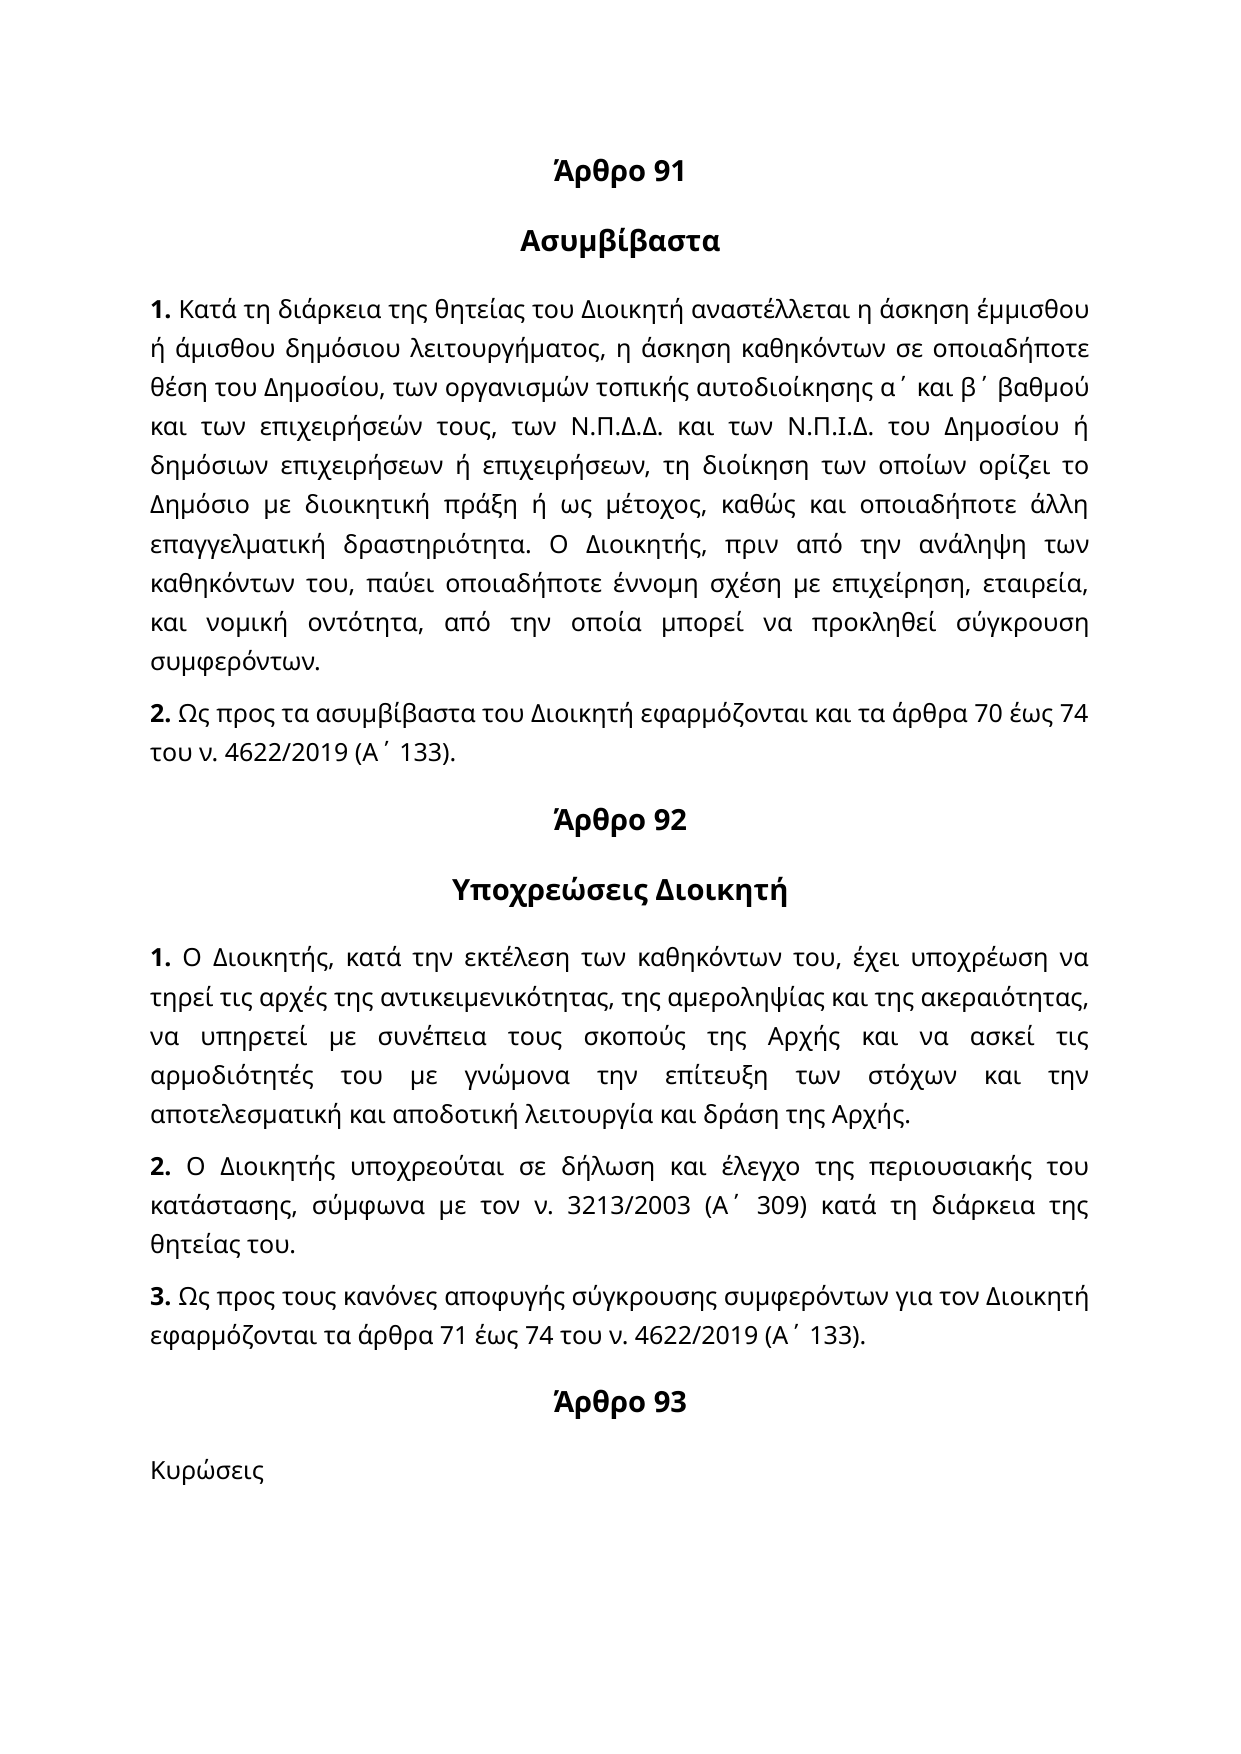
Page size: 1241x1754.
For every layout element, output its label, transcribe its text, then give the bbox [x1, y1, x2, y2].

text 1. Ο Διοικητής, κατά την εκτέλεση των καθηκόντων του, έχει υποχρέωση να τηρεί τις αρχές της αντικειμενικότητας, της αμεροληψίας και της ακεραιότητας, να υπηρετεί με συνέπεια τους σκοπούς της Αρχής και να ασκεί τις αρμοδιότητές του με γνώμονα την επίτευξη των στόχων και την αποτελεσματική και αποδοτική λειτουργία και δράση της Αρχής. [150, 940, 1090, 1131]
subtitle Ασυμβίβαστα [150, 221, 1090, 260]
text 2. Ο Διοικητής υποχρεούται σε δήλωση και έλεγχο της περιουσιακής του κατάστασης, σύμφωνα με τον ν. 3213/2003 (Α΄ 309) κατά τη διάρκεια της θητείας του. [150, 1148, 1090, 1261]
text 1. Κατά τη διάρκεια της θητείας του Διοικητή αναστέλλεται η άσκηση έμμισθου ή άμισθου δημόσιου λειτουργήματος, η άσκηση καθηκόντων σε οποιαδήποτε θέση του Δημοσίου, των οργανισμών τοπικής αυτοδιοίκησης α΄ και β΄ βαθμού και των επιχειρήσεών τους, των Ν.Π.Δ.Δ. και των Ν.Π.Ι.Δ. του Δημοσίου ή δημόσιων επιχειρήσεων ή επιχειρήσεων, τη διοίκηση των οποίων ορίζει το Δημόσιο με διοικητική πράξη ή ως μέτοχος, καθώς και οποιαδήποτε άλλη επαγγελματική δραστηριότητα. Ο Διοικητής, πριν από την ανάληψη των καθηκόντων του, παύει οποιαδήποτε έννομη σχέση με επιχείρηση, εταιρεία, και νομική οντότητα, από την οποία μπορεί να προκληθεί σύγκρουση συμφερόντων. [150, 291, 1090, 678]
text 3. Ως προς τους κανόνες αποφυγής σύγκρουσης συμφερόντων για τον Διοικητή εφαρμόζονται τα άρθρα 71 έως 74 του ν. 4622/2019 (Α΄ 133). [150, 1278, 1090, 1352]
text 2. Ως προς τα ασυμβίβαστα του Διοικητή εφαρμόζονται και τα άρθρα 70 έως 74 του ν. 4622/2019 (Α΄ 133). [150, 695, 1090, 769]
text Κυρώσεις [150, 1452, 1090, 1486]
subtitle Άρθρο 91 [150, 150, 1090, 190]
subtitle Άρθρο 92 [150, 799, 1090, 838]
subtitle Άρθρο 93 [150, 1382, 1090, 1421]
subtitle Υποχρεώσεις Διοικητή [150, 869, 1090, 909]
